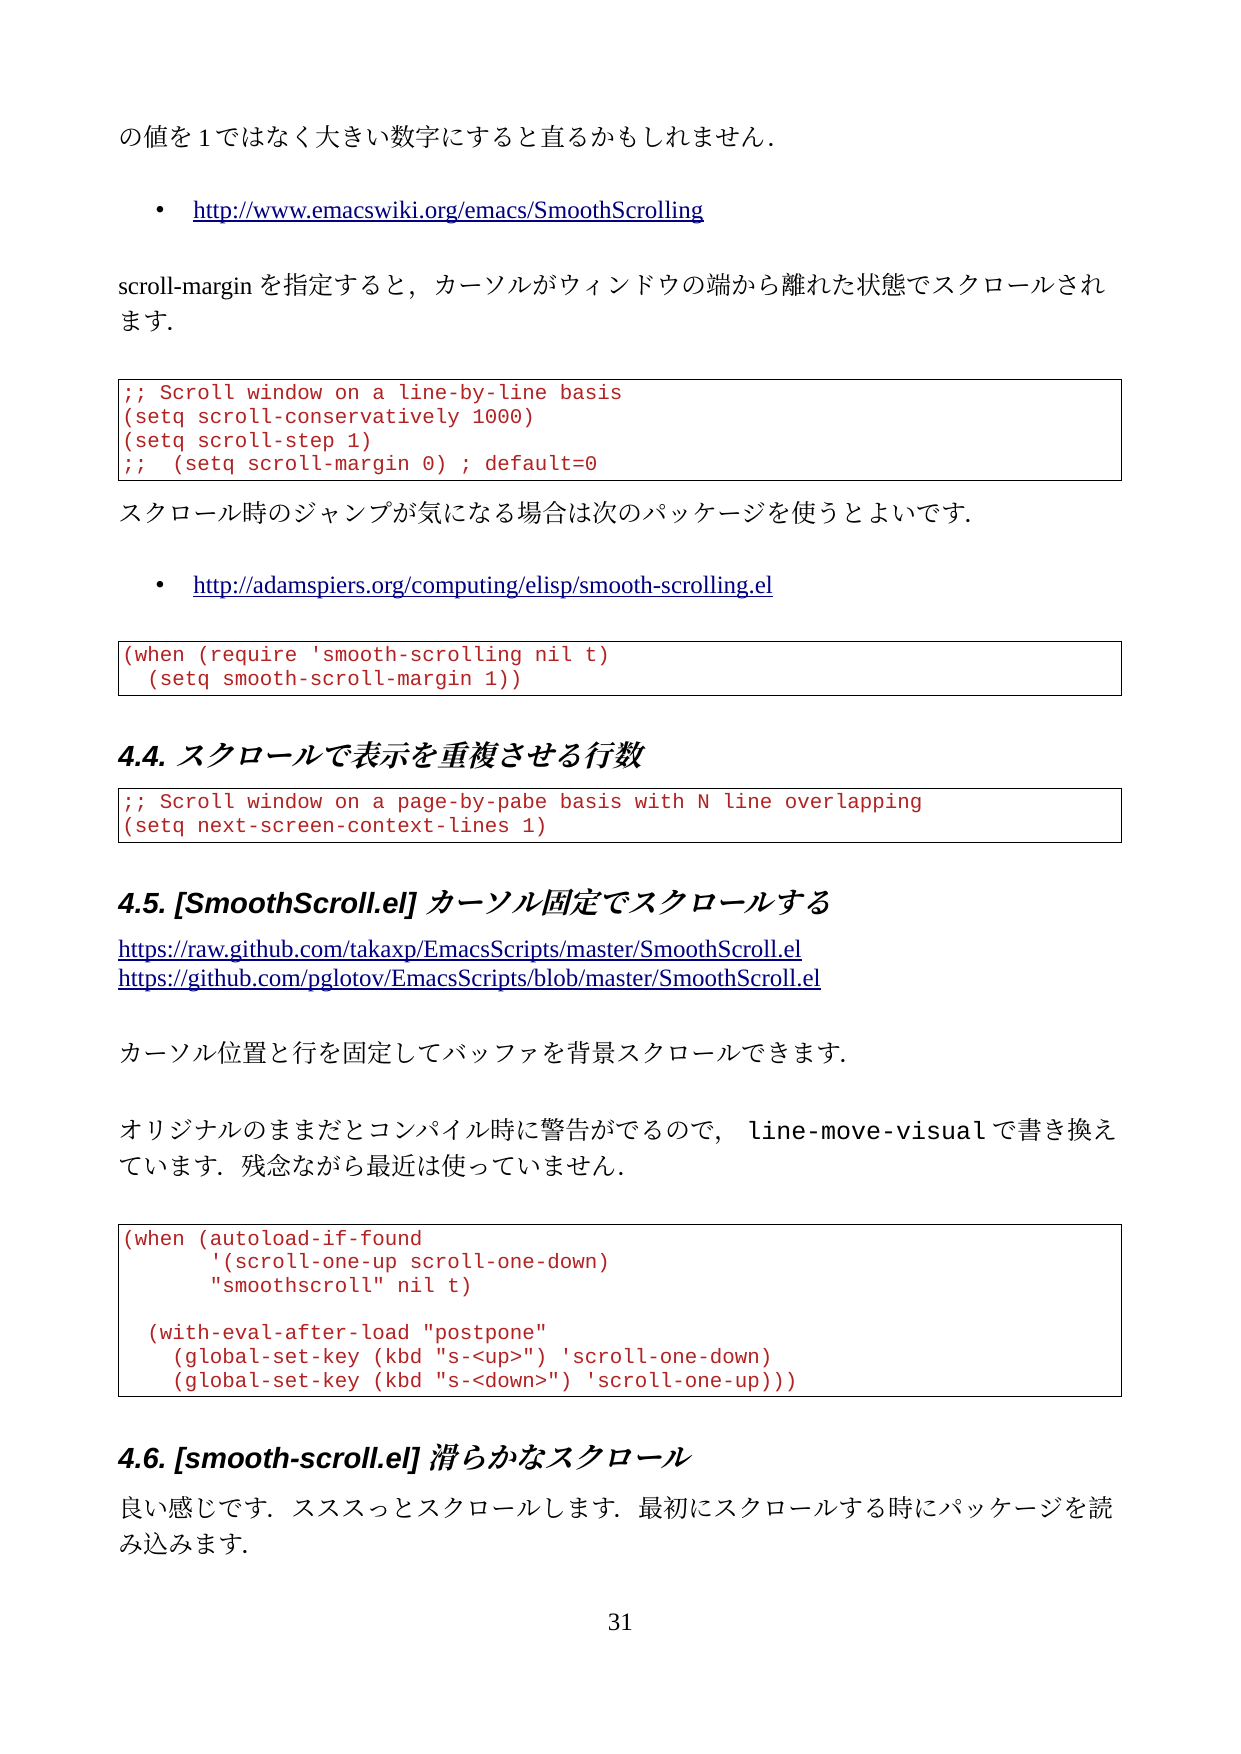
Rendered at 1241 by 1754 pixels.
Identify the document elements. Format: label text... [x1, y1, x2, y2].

text '(scroll-one-up scroll-one-down) [119, 1247, 1121, 1271]
subtitle [smooth-scroll.el] 滑らかなスクロール [118, 1435, 1122, 1477]
text 良い感じです．スススっとスクロールします．最初にスクロールする時にパッケージを読み込みます． [118, 1489, 1122, 1561]
text カーソル位置と行を固定してバッファを背景スクロールできます． [118, 1033, 1122, 1098]
subtitle [SmoothScroll.el] カーソル固定でスクロールする [118, 880, 1122, 922]
text (with-eval-after-load "postpone" [119, 1318, 1121, 1342]
list http://www.emacswiki.org/emacs/SmoothScrolling [156, 195, 1122, 253]
text (setq next-screen-context-lines 1) [119, 811, 1121, 842]
subtitle スクロールで表示を重複させる行数 [118, 733, 1122, 775]
text ;; Scroll window on a line-by-line basis [119, 380, 1121, 402]
text (when (require 'smooth-scrolling nil t) [119, 642, 1121, 664]
text (setq scroll-conservatively 1000) [119, 402, 1121, 426]
text ;; Scroll window on a page-by-pabe basis with N line overlapping [119, 789, 1121, 811]
text (global-set-key (kbd "s-<up>") 'scroll-one-down) [119, 1342, 1121, 1366]
text スクロール時のジャンプが気になる場合は次のパッケージを使うとよいです． [118, 493, 1122, 558]
text "smoothscroll" nil t) [119, 1271, 1121, 1295]
text の値を1ではなく大きい数字にすると直るかもしれません． [118, 118, 1122, 183]
text ;; (setq scroll-margin 0) ; default=0 [119, 449, 1121, 480]
text (setq scroll-step 1) [119, 426, 1121, 449]
list http://adamspiers.org/computing/elisp/smooth-scrolling.el [156, 571, 1122, 628]
text (when (autoload-if-found [119, 1225, 1121, 1247]
text (global-set-key (kbd "s-<down>") 'scroll-one-up))) [119, 1366, 1121, 1396]
text オリジナルのままだとコンパイル時に警告がでるので， line-move-visual で書き換えています．残念ながら最近は使っていません． [118, 1110, 1122, 1211]
text scroll-margin を指定すると，カーソルがウィンドウの端から離れた状態でスクロールされます． [118, 265, 1122, 366]
text (setq smooth-scroll-margin 1)) [119, 664, 1121, 695]
text https://raw.github.com/takaxp/EmacsScripts/master/SmoothScroll.el https://github.com/pglotov/EmacsScripts/blob/master/SmoothScroll.el [118, 934, 1122, 1021]
